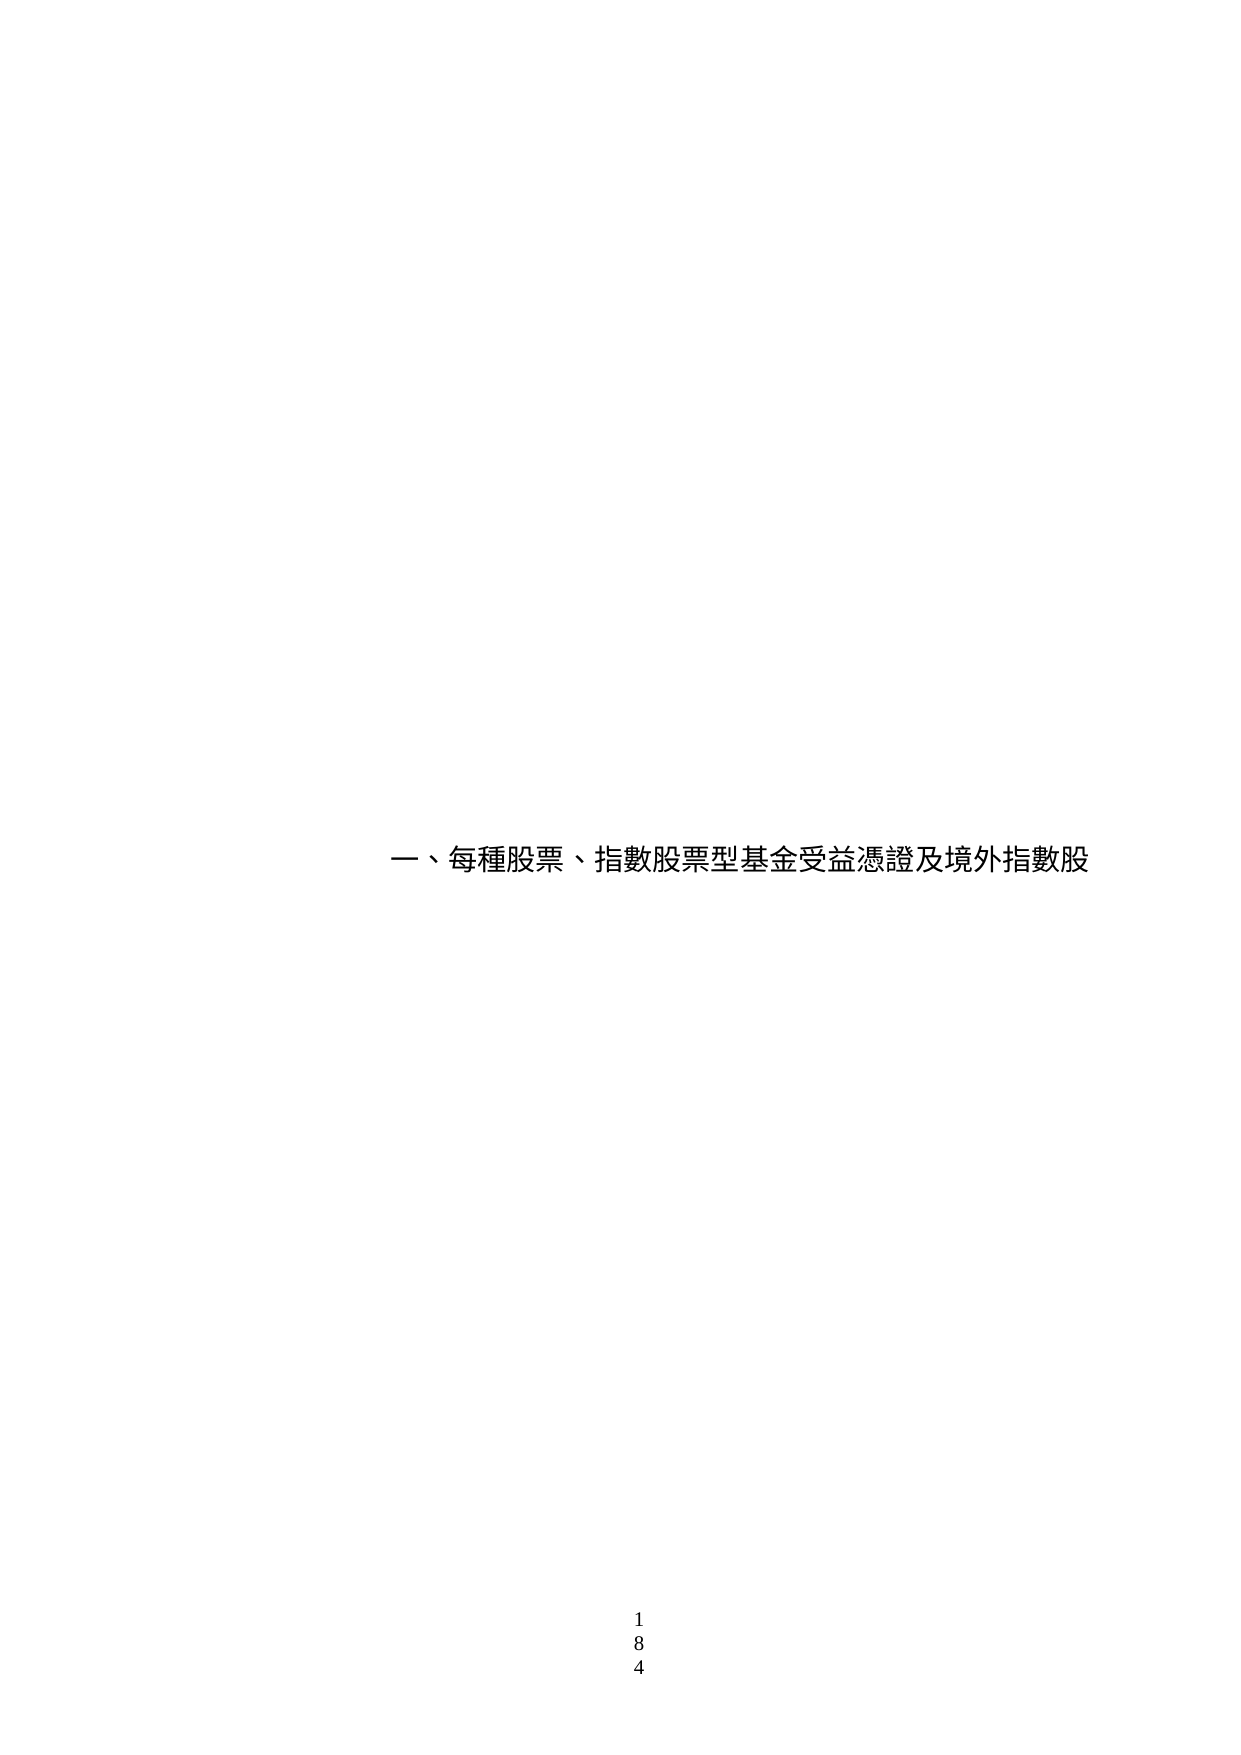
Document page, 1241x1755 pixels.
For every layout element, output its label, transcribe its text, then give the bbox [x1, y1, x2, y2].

text 一、每種股票、指數股票型基金受益憑證及境外指數股 [390, 816, 1093, 879]
